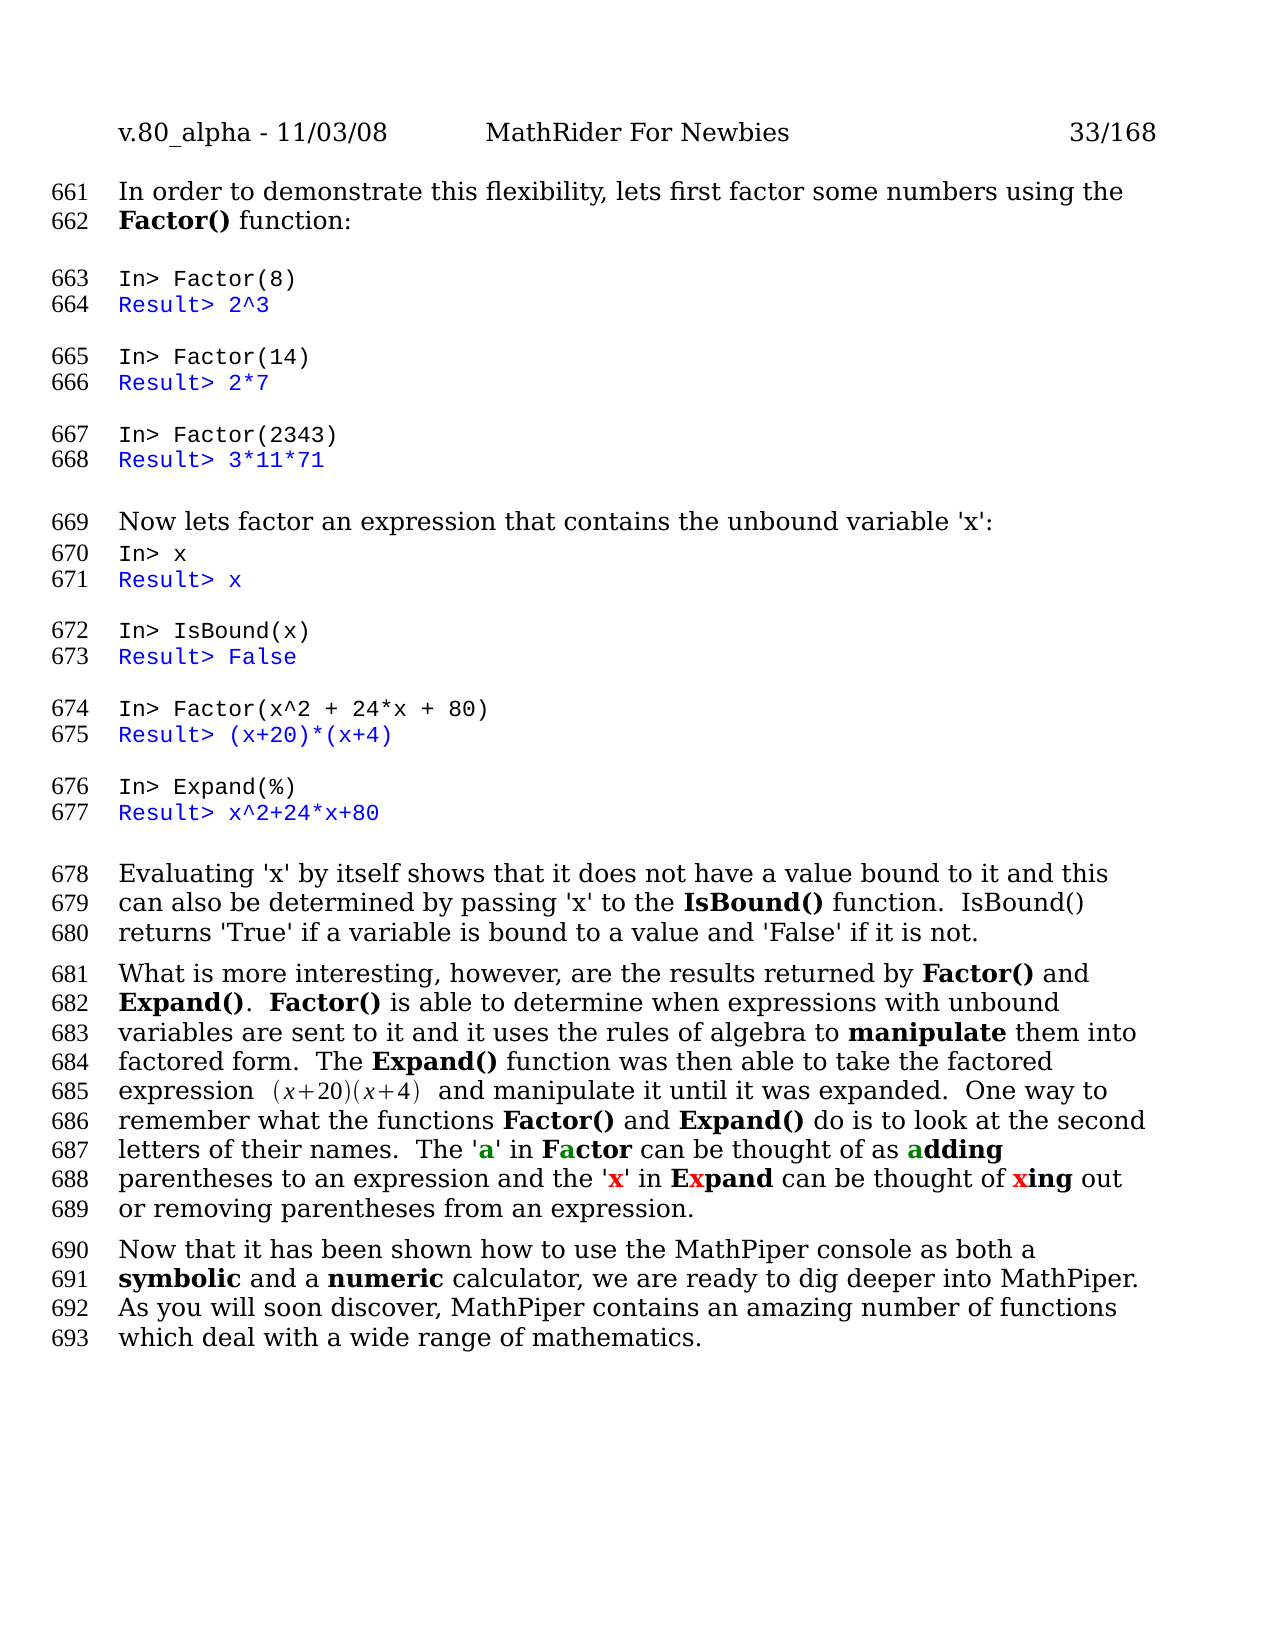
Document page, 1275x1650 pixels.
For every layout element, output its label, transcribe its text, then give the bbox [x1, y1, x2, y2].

text In order to demonstrate this flexibility, lets first factor some numbers using the Factor() function: [118, 177, 1157, 235]
text What is more interesting, however, are the results returned by Factor() and Expand(). Factor() is able to determine when expressions with unbound variables are sent to it and it uses the rules of algebra to manipulate them into factored form. The Expand() function was then able to take the factored expressionand manipulate it until it was expanded. One way to remember what the functions Factor() and Expand() do is to look at the second letters of their names. The 'a' in Factor can be thought of as adding parentheses to an expression and the 'x' in Expand can be thought of xing out or removing parentheses from an expression. [118, 959, 1157, 1223]
text Result> 3*11*71 [118, 449, 1157, 475]
text Result> x^2+24*x+80 [118, 801, 1157, 827]
text Result> x [118, 568, 1157, 594]
text Result> (x+20)*(x+4) [118, 723, 1157, 749]
text In> Factor(8) [118, 267, 1157, 293]
text In> Expand(%) [118, 775, 1157, 801]
text In> IsBound(x) [118, 620, 1157, 646]
text In> Factor(14) [118, 345, 1157, 371]
text In> Factor(x^2 + 24*x + 80) [118, 698, 1157, 723]
text Evaluating 'x' by itself shows that it does not have a value bound to it and this can also be determined by passing 'x' to the IsBound() function. IsBound() returns 'True' if a variable is bound to a value and 'False' if it is not. [118, 859, 1157, 947]
text Now that it has been shown how to use the MathPiper console as both a symbolic and a numeric calculator, we are ready to dig deeper into MathPiper. As you will soon discover, MathPiper contains an amazing number of functions which deal with a wide range of mathematics. [118, 1235, 1157, 1352]
text Result> 2*7 [118, 371, 1157, 397]
text In> x [118, 542, 1157, 568]
text Now lets factor an expression that contains the unbound variable 'x': [118, 507, 1157, 536]
text In> Factor(2343) [118, 423, 1157, 449]
text Result> False [118, 646, 1157, 672]
text Result> 2^3 [118, 293, 1157, 319]
